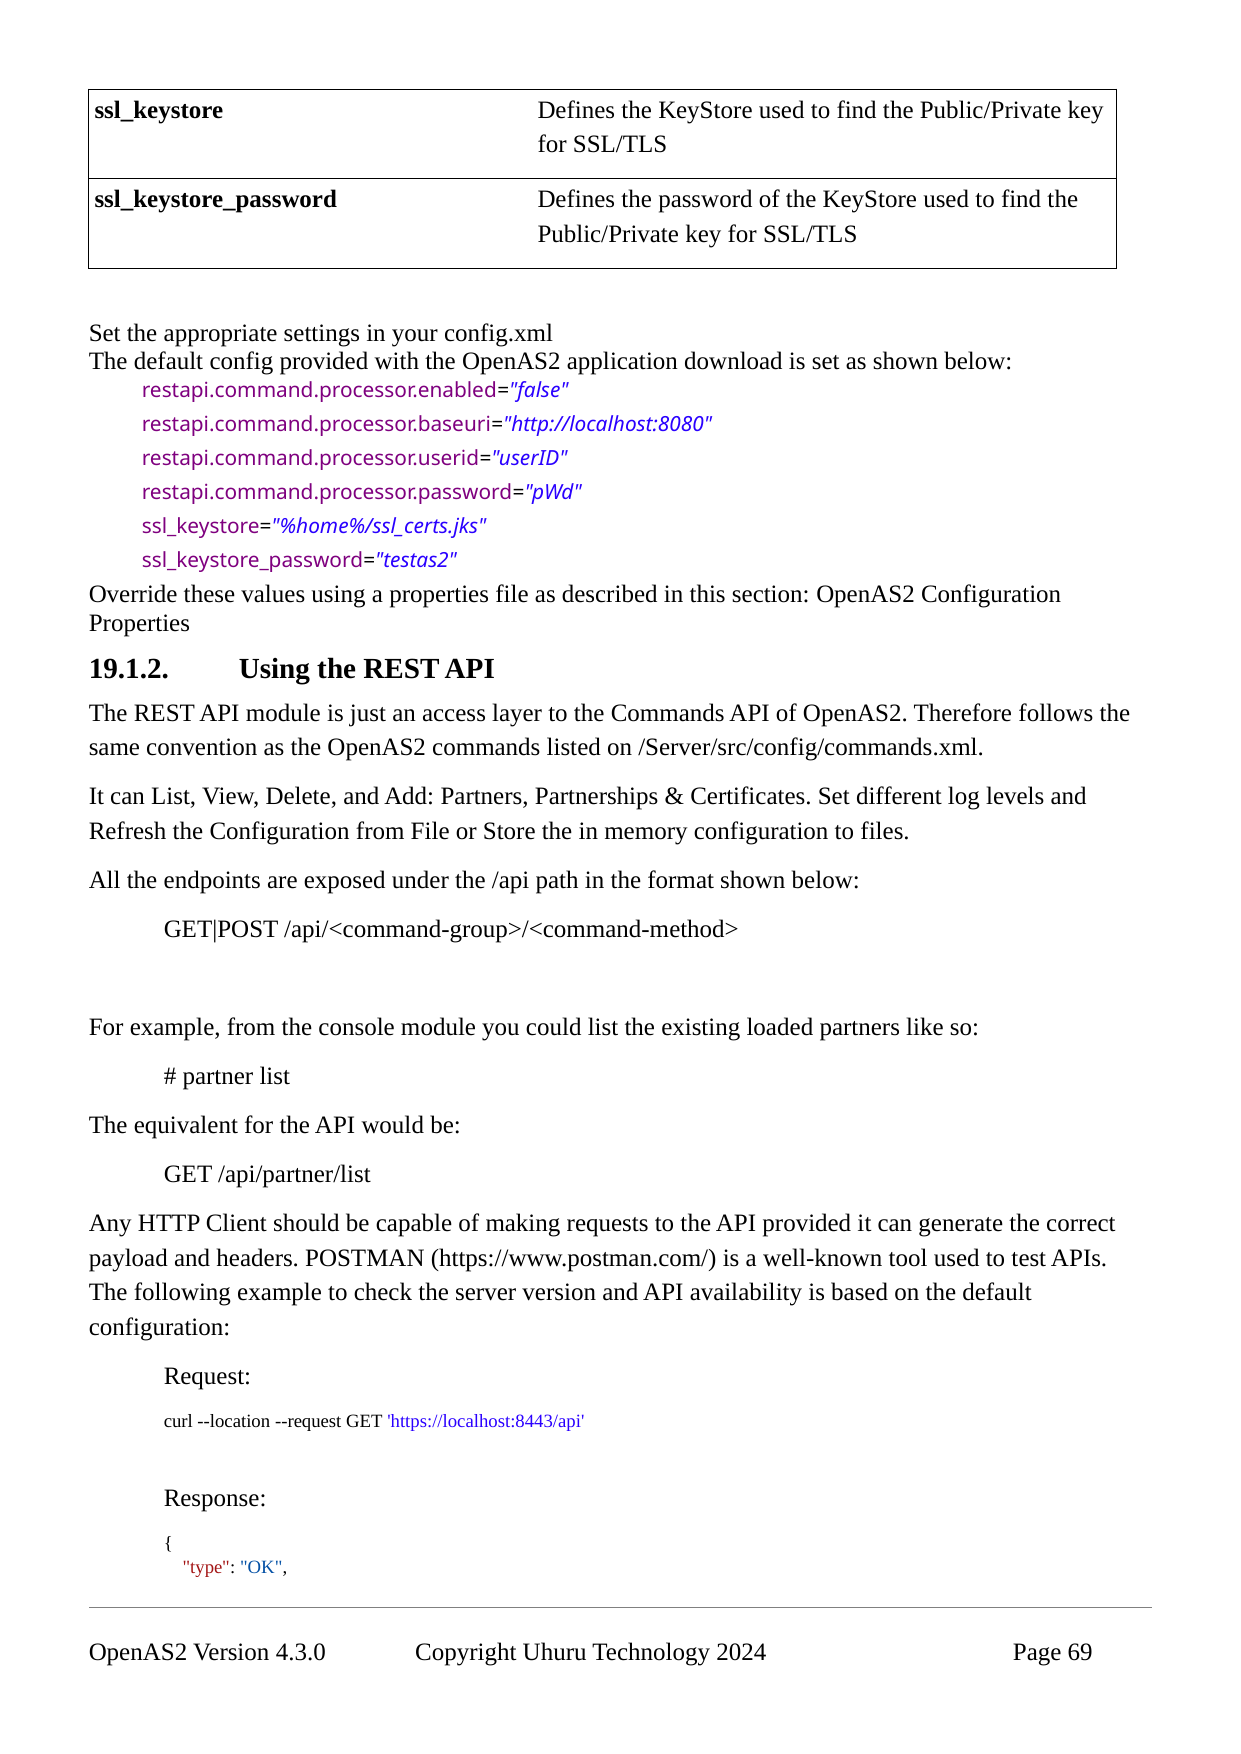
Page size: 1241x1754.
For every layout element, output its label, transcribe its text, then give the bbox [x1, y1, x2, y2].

text restapi.command.processor.password="pWd" [142, 477, 1152, 506]
text Any HTTP Client should be capable of making requests to the API provided it can generate the correct payload and headers. POSTMAN (https://www.postman.com/) is a well-known tool used to test APIs. The following example to check the server version and API availability is based on the default configuration: [88, 1208, 1152, 1340]
text Response: [163, 1483, 1152, 1512]
text "type": "OK", [163, 1556, 1152, 1578]
subtitle Using the REST API [88, 652, 1152, 685]
text All the endpoints are exposed under the /api path in the format shown below: [88, 865, 1152, 893]
table_cell Defines the password of the KeyStore used to find the Public/Private key for SSL/TLS [531, 179, 1116, 268]
text restapi.command.processor.baseuri="http://localhost:8080" [142, 409, 1152, 438]
text { [163, 1532, 1152, 1554]
text GET /api/partner/list [163, 1159, 1152, 1188]
text restapi.command.processor.userid="userID" [142, 443, 1152, 472]
table_cell ssl_keystore_password [89, 179, 531, 268]
text restapi.command.processor.enabled="false" [142, 375, 1152, 404]
text The equivalent for the API would be: [88, 1110, 1152, 1139]
text The REST API module is just an access layer to the Commands API of OpenAS2. Therefore follows the same convention as the OpenAS2 commands listed on /Server/src/config/commands.xml. [88, 698, 1152, 761]
text # partner list [163, 1061, 1152, 1090]
text Request: [163, 1361, 1152, 1389]
text curl --location --request GET 'https://localhost:8443/api' [163, 1410, 1152, 1431]
text For example, from the console module you could list the existing loaded partners like so: [88, 1012, 1152, 1041]
text ssl_keystore_password="testas2" [142, 546, 1152, 574]
table_cell Defines the KeyStore used to find the Public/Private key for SSL/TLS [531, 90, 1116, 178]
text It can List, View, Delete, and Add: Partners, Partnerships & Certificates. Set different log levels and Refresh the Configuration from File or Store the in memory configuration to files. [88, 781, 1152, 844]
text ssl_keystore="%home%/ssl_certs.jks" [142, 511, 1152, 540]
table_cell ssl_keystore [89, 90, 531, 178]
text GET|POST /api/<command-group>/<command-method> [163, 914, 1152, 943]
text Set the appropriate settings in your config.xml The default config provided with the OpenAS2 application download is set as shown below: [88, 318, 1152, 375]
text Override these values using a properties file as described in this section: OpenAS2 Configuration Properties [88, 579, 1152, 637]
